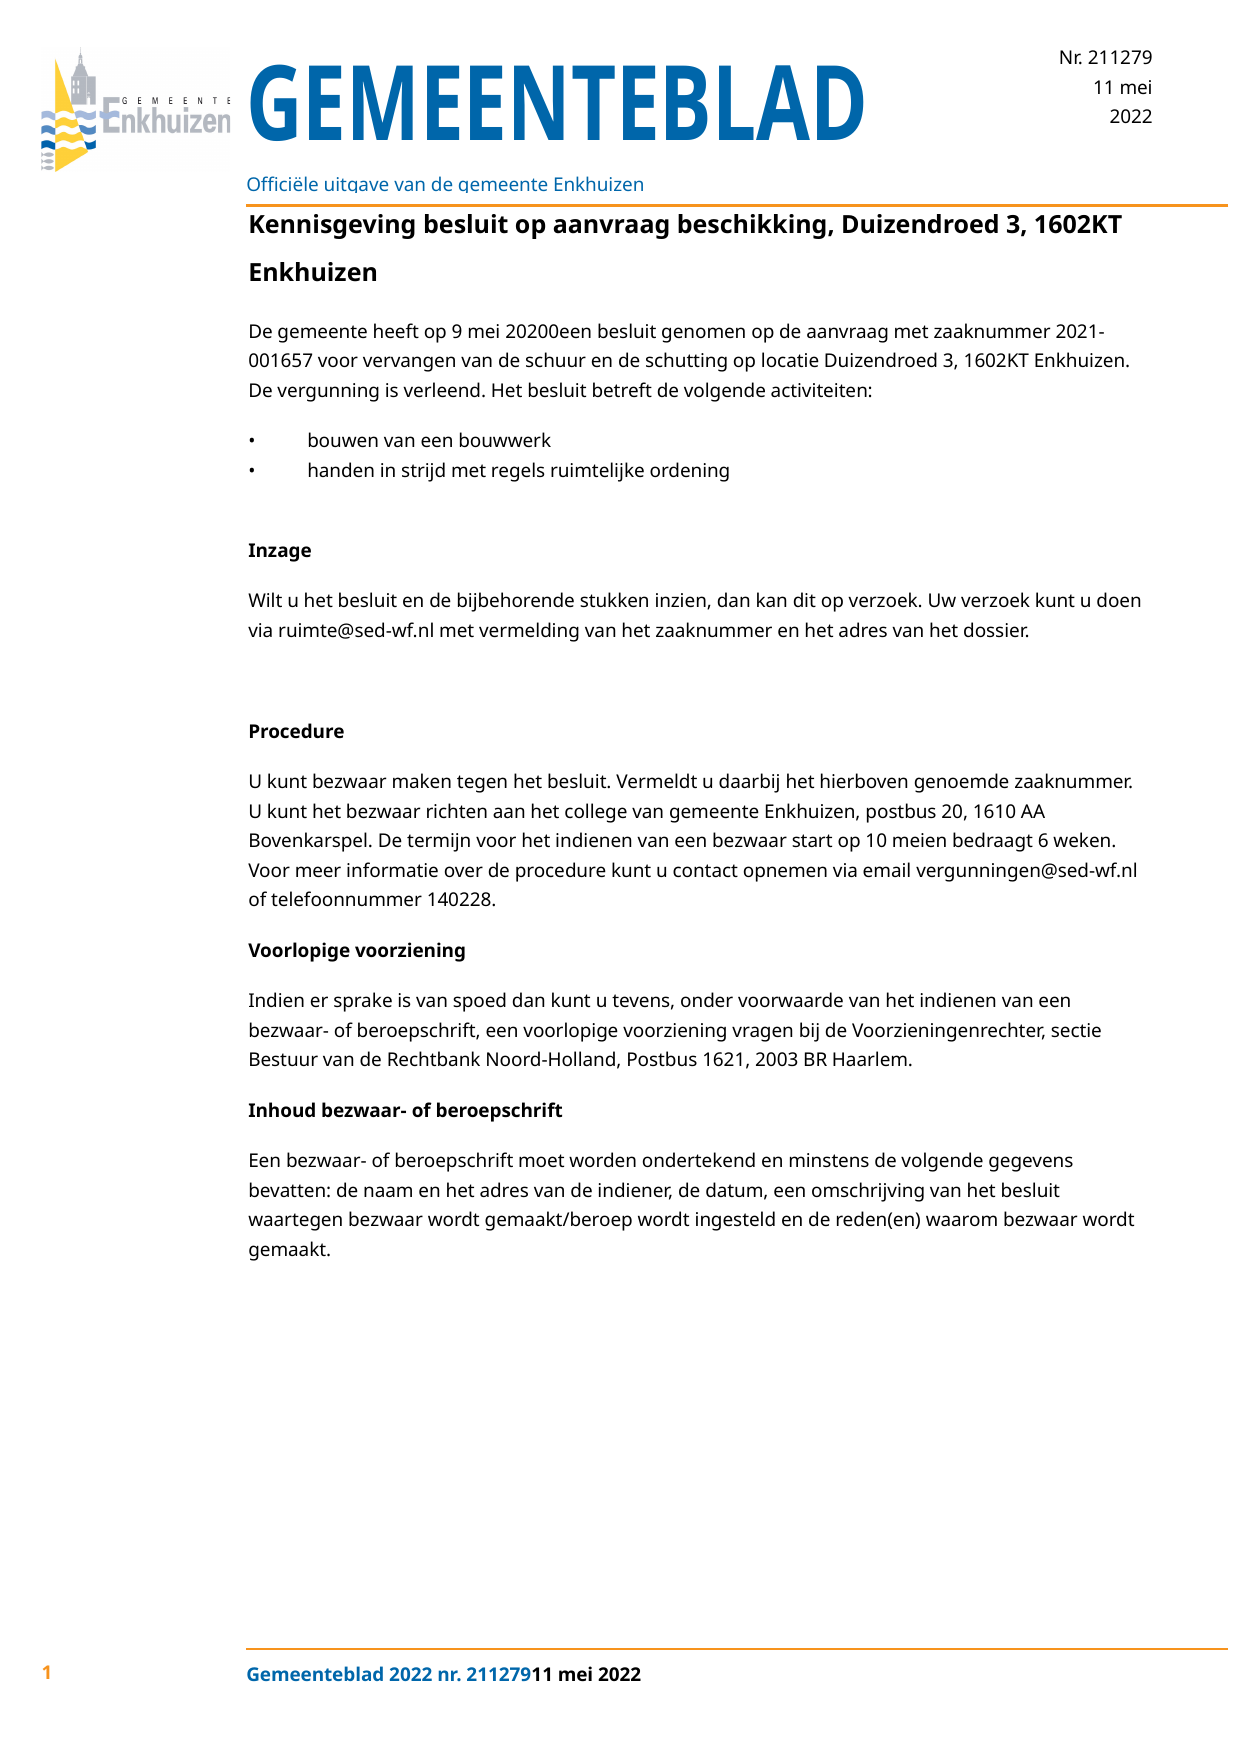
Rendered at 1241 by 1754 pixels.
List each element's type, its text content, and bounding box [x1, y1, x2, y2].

list bouwen van een bouwwerk [248, 427, 1152, 453]
text Inzage [248, 537, 1152, 563]
text Wilt u het besluit en de bijbehorende stukken inzien, dan kan dit op verzoek. Uw verzoek kunt u doen via ruimte@sed-wf.nl met vermelding van het zaaknummer en het adres van het dossier. [248, 587, 1152, 643]
text Een bezwaar- of beroepschrift moet worden ondertekend en minstens de volgende gegevens bevatten: de naam en het adres van de indiener, de datum, een omschrijving van het besluit waartegen bezwaar wordt gemaakt/beroep wordt ingesteld en de reden(en) waarom bezwaar wordt gemaakt. [248, 1147, 1152, 1262]
list handen in strijd met regels ruimtelijke ordening [248, 457, 1152, 483]
text De gemeente heeft op 9 mei 20200een besluit genomen op de aanvraag met zaaknummer 2021-001657 voor vervangen van de schuur en de schutting op locatie Duizendroed 3, 1602KT Enkhuizen. De vergunning is verleend. Het besluit betreft de volgende activiteiten: [248, 318, 1152, 403]
text Indien er sprake is van spoed dan kunt u tevens, onder voorwaarde van het indienen van een bezwaar- of beroepschrift, een voorlopige voorziening vragen bij de Voorzieningenrechter, sectie Bestuur van de Rechtbank Noord-Holland, Postbus 1621, 2003 BR Haarlem. [248, 987, 1152, 1072]
text Kennisgeving besluit op aanvraag beschikking, Duizendroed 3, 1602KT Enkhuizen [248, 207, 1152, 288]
picture [41, 47, 231, 172]
text U kunt bezwaar maken tegen het besluit. Vermeldt u daarbij het hierboven genoemde zaaknummer. U kunt het bezwaar richten aan het college van gemeente Enkhuizen, postbus 20, 1610 AA Bovenkarspel. De termijn voor het indienen van een bezwaar start op 10 meien bedraagt 6 weken. Voor meer informatie over de procedure kunt u contact opnemen via email vergunningen@sed-wf.nl of telefoonnummer 140228. [248, 768, 1152, 912]
text Inhoud bezwaar- of beroepschrift [248, 1097, 1152, 1123]
text Voorlopige voorziening [248, 937, 1152, 963]
text Procedure [248, 718, 1152, 744]
